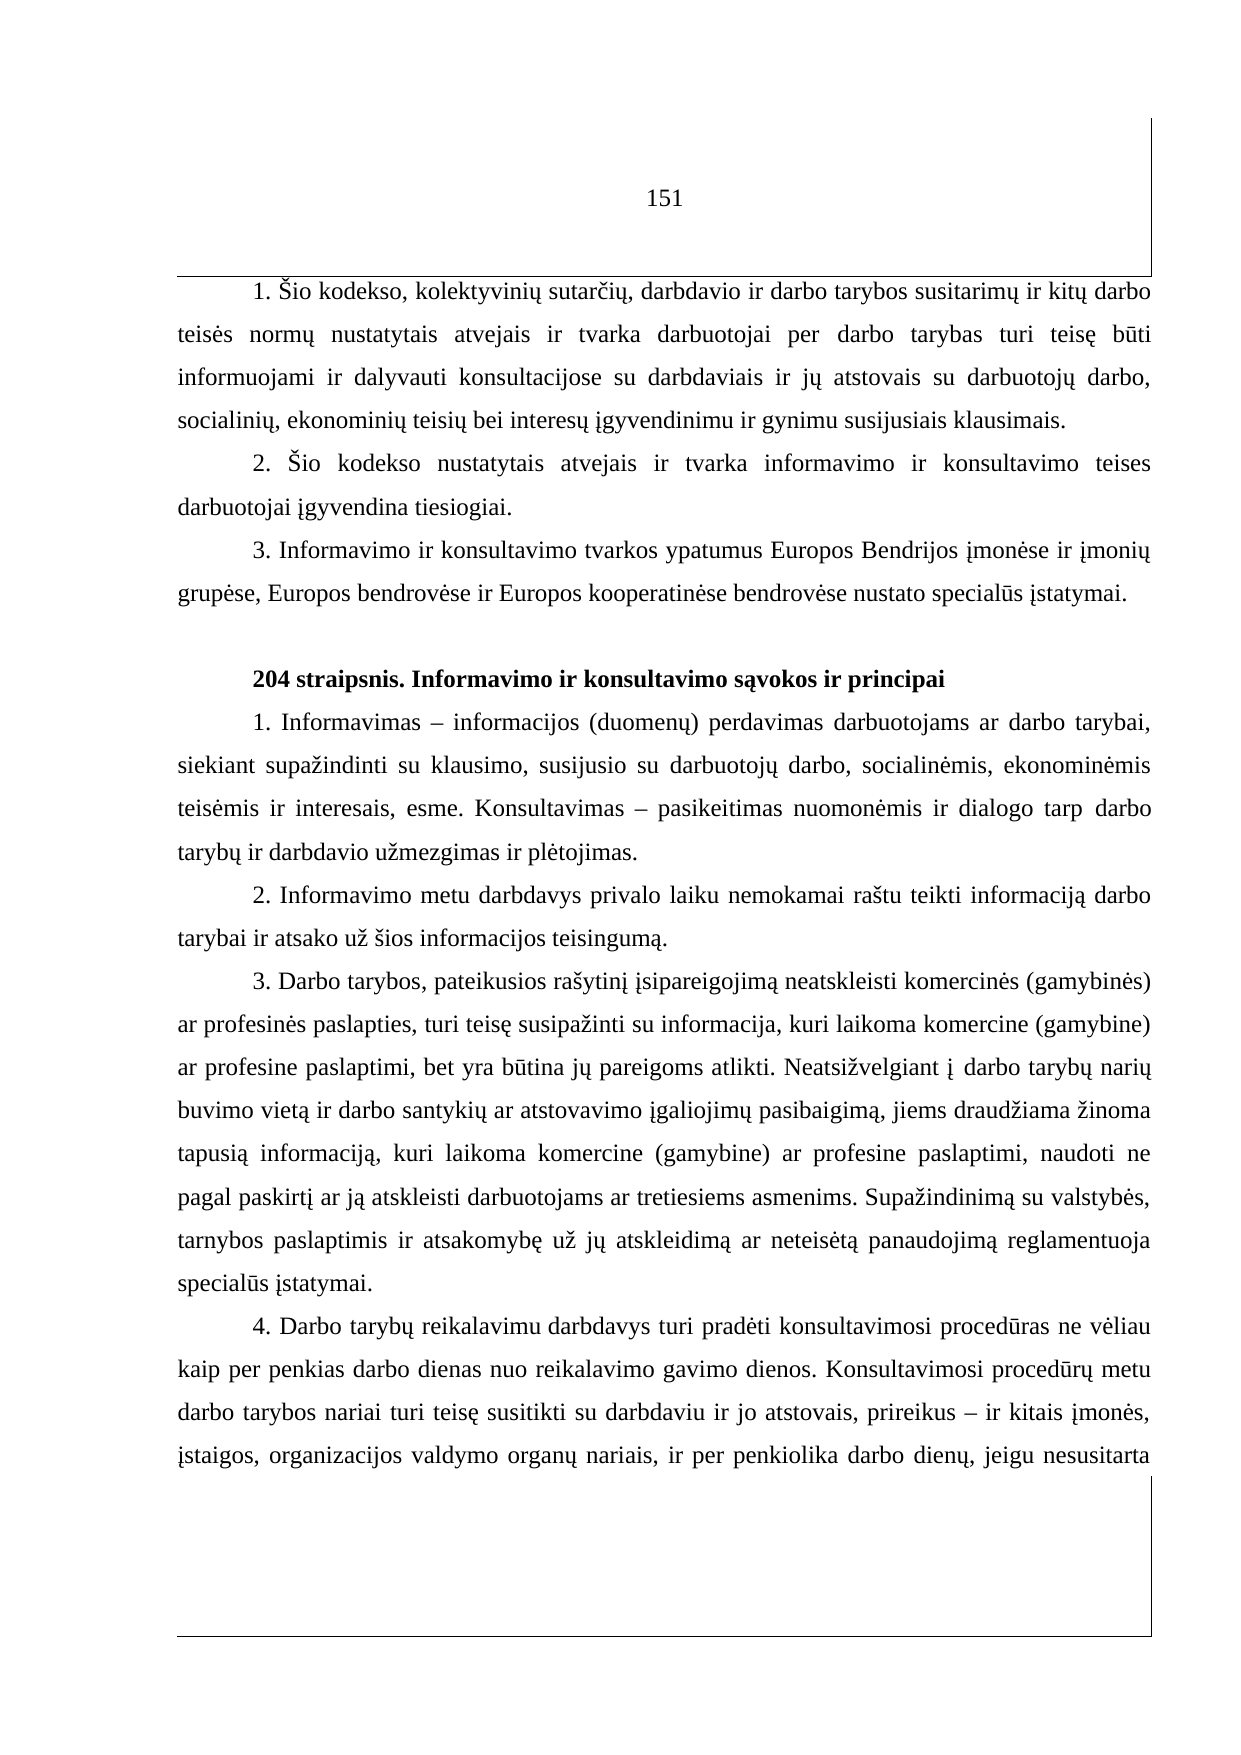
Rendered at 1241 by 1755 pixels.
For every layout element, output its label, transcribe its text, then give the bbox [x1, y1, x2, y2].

subtitle 204 straipsnis. Informavimo ir konsultavimo sąvokos ir principai [177, 664, 1152, 693]
text 2. Šio kodekso nustatytais atvejais ir tvarka informavimo ir konsultavimo teises darbuotojai įgyvendina tiesiogiai. [177, 448, 1152, 520]
text 3. Darbo tarybos, pateikusios rašytinį įsipareigojimą neatskleisti komercinės (gamybinės) ar profesinės paslapties, turi teisę susipažinti su informacija, kuri laikoma komercine (gamybine) ar profesine paslaptimi, bet yra būtina jų pareigoms atlikti. Neatsižvelgiant į darbo tarybų narių buvimo vietą ir darbo santykių ar atstovavimo įgaliojimų pasibaigimą, jiems draudžiama žinoma tapusią informaciją, kuri laikoma komercine (gamybine) ar profesine paslaptimi, naudoti ne pagal paskirtį ar ją atskleisti darbuotojams ar tretiesiems asmenims. Supažindinimą su valstybės, tarnybos paslaptimis ir atsakomybę už jų atskleidimą ar neteisėtą panaudojimą reglamentuoja specialūs įstatymai. [177, 966, 1152, 1297]
text 3. Informavimo ir konsultavimo tvarkos ypatumus Europos Bendrijos įmonėse ir įmonių grupėse, Europos bendrovėse ir Europos kooperatinėse bendrovėse nustato specialūs įstatymai. [177, 535, 1152, 607]
text 1. Šio kodekso, kolektyvinių sutarčių, darbdavio ir darbo tarybos susitarimų ir kitų darbo teisės normų nustatytais atvejais ir tvarka darbuotojai per darbo tarybas turi teisę būti informuojami ir dalyvauti konsultacijose su darbdaviais ir jų atstovais su darbuotojų darbo, socialinių, ekonominių teisių bei interesų įgyvendinimu ir gynimu susijusiais klausimais. [177, 276, 1152, 434]
text 1. Informavimas – informacijos (duomenų) perdavimas darbuotojams ar darbo tarybai, siekiant supažindinti su klausimo, susijusio su darbuotojų darbo, socialinėmis, ekonominėmis teisėmis ir interesais, esme. Konsultavimas – pasikeitimas nuomonėmis ir dialogo tarp darbo tarybų ir darbdavio užmezgimas ir plėtojimas. [177, 707, 1152, 865]
text 2. Informavimo metu darbdavys privalo laiku nemokamai raštu teikti informaciją darbo tarybai ir atsako už šios informacijos teisingumą. [177, 880, 1152, 952]
text 4. Darbo tarybų reikalavimu darbdavys turi pradėti konsultavimosi procedūras ne vėliau kaip per penkias darbo dienas nuo reikalavimo gavimo dienos. Konsultavimosi procedūrų metu darbo tarybos nariai turi teisę susitikti su darbdaviu ir jo atstovais, prireikus – ir kitais įmonės, įstaigos, organizacijos valdymo organų nariais, ir per penkiolika darbo dienų, jeigu nesusitarta [177, 1311, 1152, 1469]
